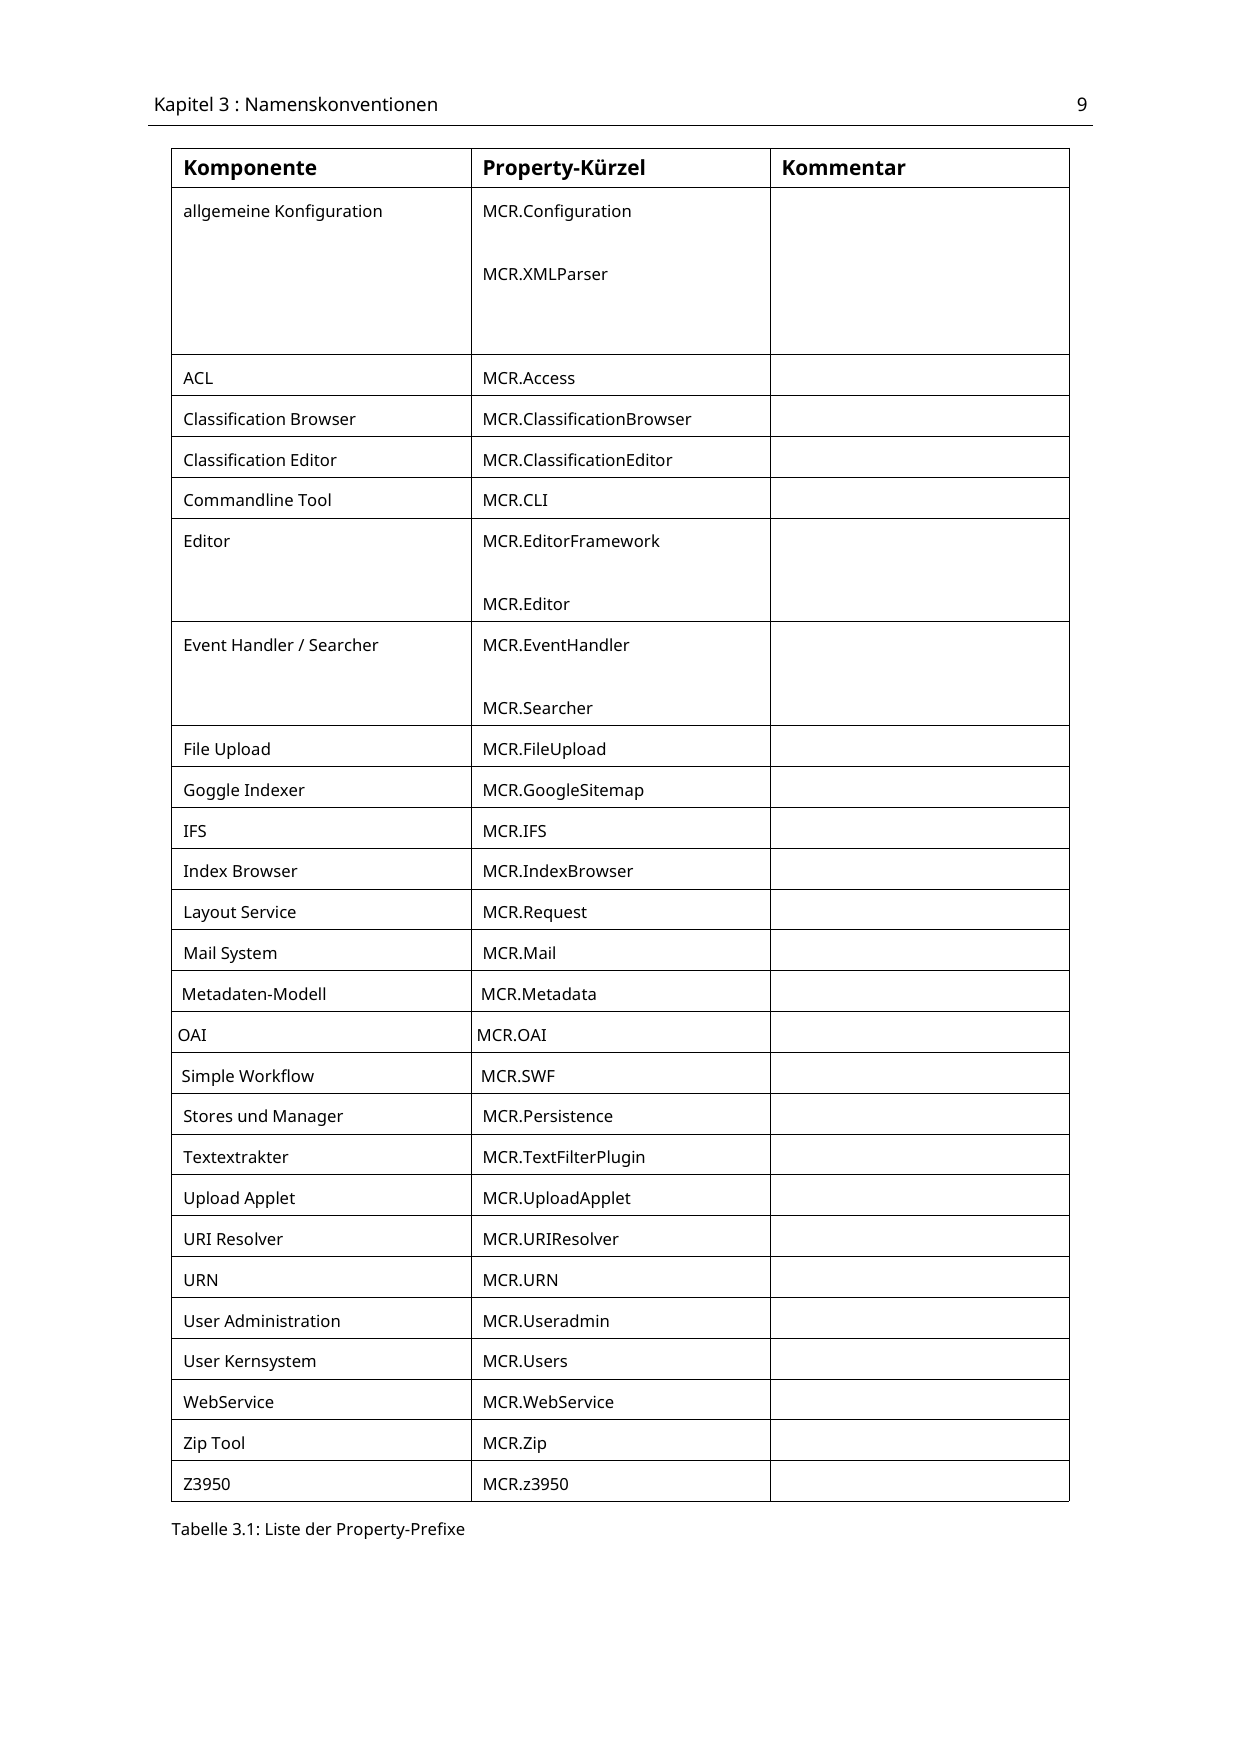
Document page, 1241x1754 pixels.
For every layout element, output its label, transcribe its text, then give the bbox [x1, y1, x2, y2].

table_cell [771, 437, 1069, 477]
table_cell MCR.Access [472, 355, 770, 395]
table_cell [771, 726, 1069, 766]
table_cell IFS [172, 808, 471, 848]
table_cell [771, 767, 1069, 807]
table_cell User Kernsystem [172, 1339, 471, 1379]
table_cell [771, 890, 1069, 929]
table_cell [771, 930, 1069, 970]
table_cell [771, 1380, 1069, 1419]
table_cell [771, 971, 1069, 1011]
table_cell MCR.IFS [472, 808, 770, 848]
table_cell [771, 1135, 1069, 1174]
table_cell Event Handler / Searcher [172, 622, 471, 725]
table_cell MCR.Persistence [472, 1094, 770, 1134]
table_cell MCR.EditorFramework MCR.Editor [472, 519, 770, 621]
table_cell User Administration [172, 1298, 471, 1338]
table_cell MCR.URN [472, 1257, 770, 1297]
table_cell MCR.z3950 [472, 1461, 770, 1501]
table_cell [771, 1298, 1069, 1338]
table_cell [771, 1012, 1069, 1052]
table_cell Goggle Indexer [172, 767, 471, 807]
table_cell [771, 1216, 1069, 1256]
table_cell MCR.ClassificationBrowser [472, 396, 770, 436]
text Tabelle 3.1: Liste der Property-Prefixe [171, 1518, 1069, 1541]
table_cell MCR.ClassificationEditor [472, 437, 770, 477]
table_cell [771, 622, 1069, 725]
table_header Kommentar [771, 149, 1069, 187]
table_cell OAI [172, 1012, 471, 1052]
table_cell MCR.Request [472, 890, 770, 929]
table_cell [771, 355, 1069, 395]
table_cell MCR.Configuration MCR.XMLParser [472, 188, 770, 354]
table_cell Mail System [172, 930, 471, 970]
table_cell [771, 1257, 1069, 1297]
table_cell [771, 519, 1069, 621]
table_cell MCR.CLI [472, 478, 770, 518]
table_cell MCR.URIResolver [472, 1216, 770, 1256]
table_cell MCR.WebService [472, 1380, 770, 1419]
table_cell Index Browser [172, 849, 471, 889]
table_cell File Upload [172, 726, 471, 766]
table_cell [771, 1175, 1069, 1215]
table_cell URI Resolver [172, 1216, 471, 1256]
table_cell [771, 1461, 1069, 1501]
table_cell Upload Applet [172, 1175, 471, 1215]
table_cell MCR.Metadata [472, 971, 770, 1011]
table_cell Classification Editor [172, 437, 471, 477]
table_cell MCR.OAI [472, 1012, 770, 1052]
table_header Property-Kürzel [472, 149, 770, 187]
table_cell ACL [172, 355, 471, 395]
table_cell MCR.Users [472, 1339, 770, 1379]
table_cell MCR.Useradmin [472, 1298, 770, 1338]
table_cell Editor [172, 519, 471, 621]
table_cell [771, 808, 1069, 848]
table_cell Commandline Tool [172, 478, 471, 518]
table_cell MCR.Zip [472, 1420, 770, 1460]
table_cell Zip Tool [172, 1420, 471, 1460]
table_cell MCR.UploadApplet [472, 1175, 770, 1215]
table_cell MCR.EventHandler MCR.Searcher [472, 622, 770, 725]
table_cell allgemeine Konfiguration [172, 188, 471, 354]
table_cell Classification Browser [172, 396, 471, 436]
table_cell [771, 396, 1069, 436]
table_cell MCR.IndexBrowser [472, 849, 770, 889]
table_cell Layout Service [172, 890, 471, 929]
table_cell [771, 478, 1069, 518]
table_cell Simple Workflow [172, 1053, 471, 1093]
table_cell MCR.Mail [472, 930, 770, 970]
table_cell MCR.SWF [472, 1053, 770, 1093]
table_cell MCR.TextFilterPlugin [472, 1135, 770, 1174]
table_cell MCR.GoogleSitemap [472, 767, 770, 807]
table_cell MCR.FileUpload [472, 726, 770, 766]
table_cell [771, 1339, 1069, 1379]
table_cell [771, 188, 1069, 354]
table_cell [771, 849, 1069, 889]
table_header Komponente [172, 149, 471, 187]
table_cell [771, 1094, 1069, 1134]
table_cell [771, 1420, 1069, 1460]
table_cell URN [172, 1257, 471, 1297]
table_cell Stores und Manager [172, 1094, 471, 1134]
table_cell Metadaten-Modell [172, 971, 471, 1011]
table_cell Z3950 [172, 1461, 471, 1501]
table_cell WebService [172, 1380, 471, 1419]
table_cell Textextrakter [172, 1135, 471, 1174]
table_cell [771, 1053, 1069, 1093]
